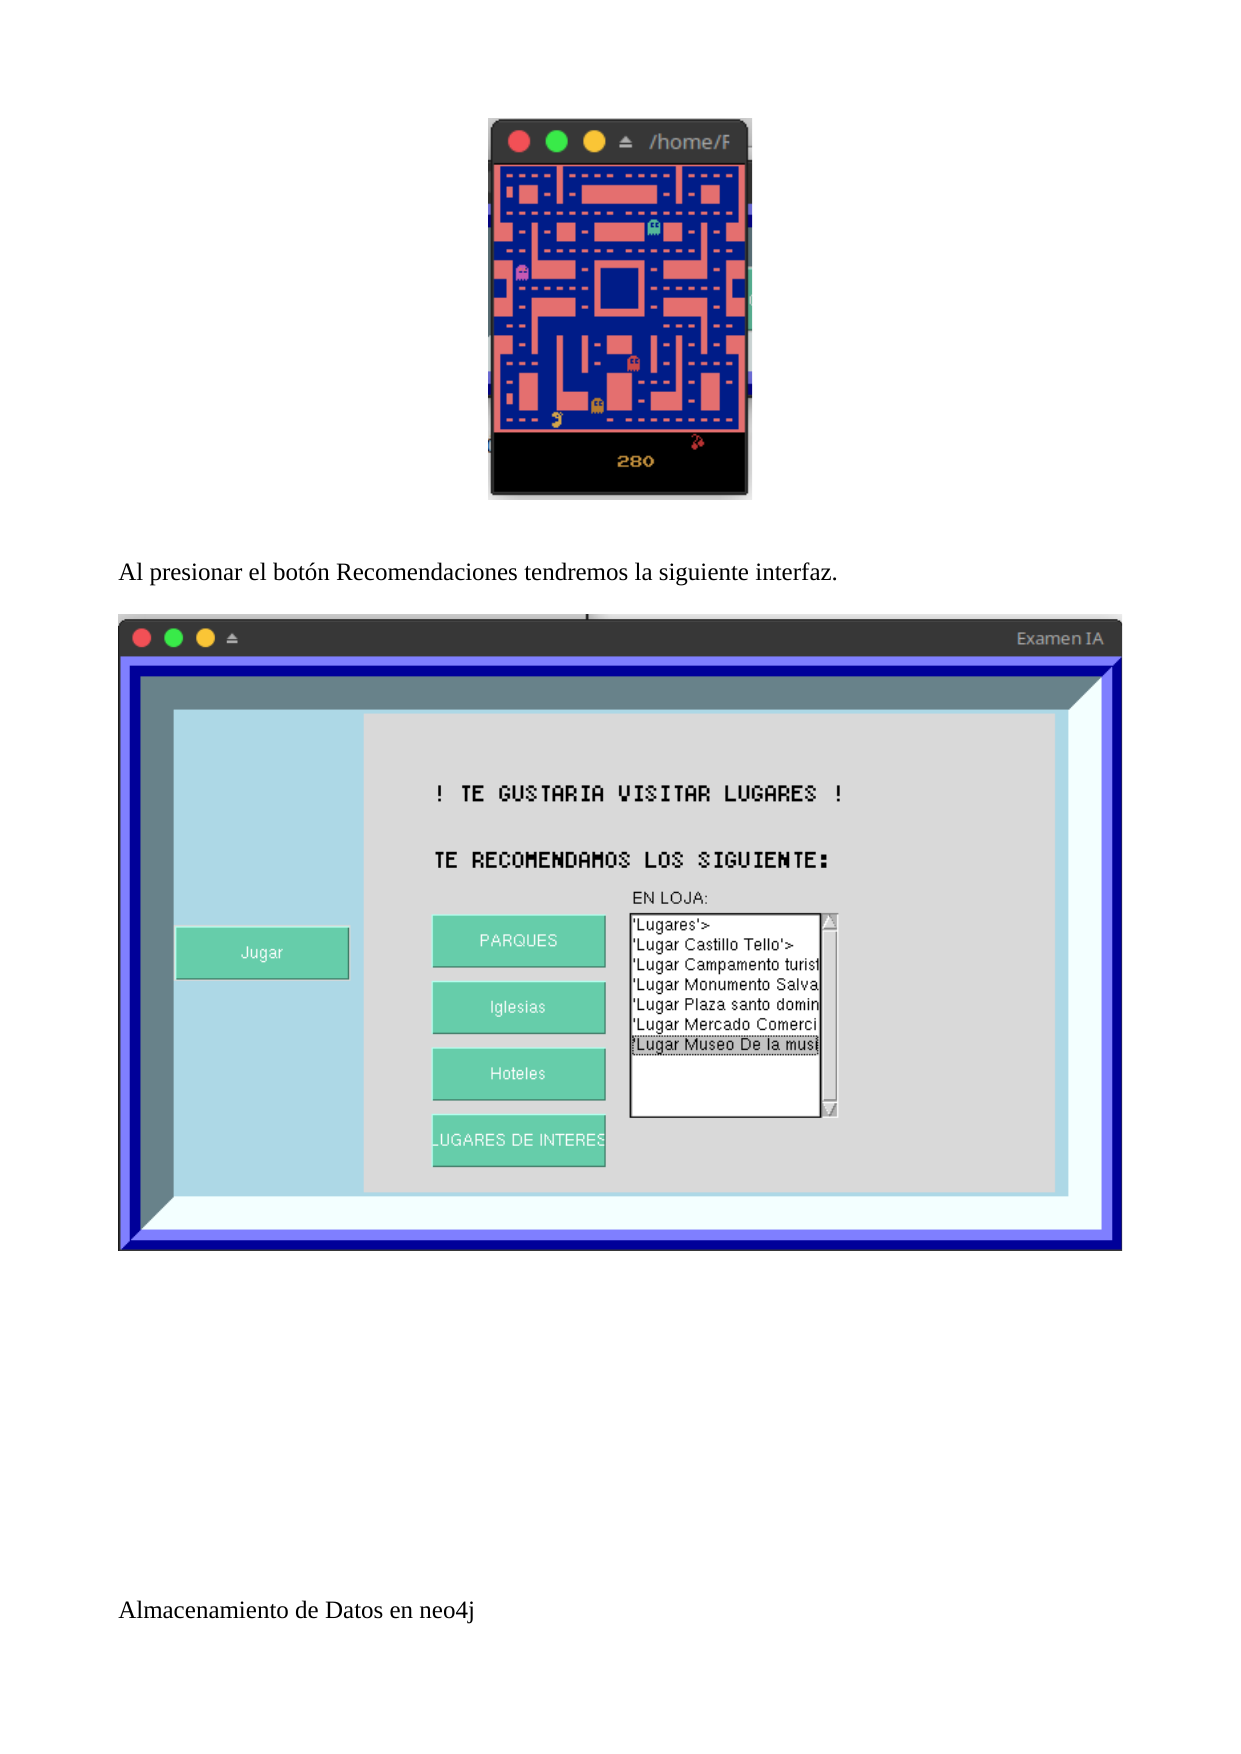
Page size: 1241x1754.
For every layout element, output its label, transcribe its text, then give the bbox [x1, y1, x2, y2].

picture [488, 118, 753, 500]
text Al presionar el botón Recomendaciones tendremos la siguiente interfaz. [118, 557, 1122, 586]
picture [118, 614, 1123, 1251]
text Almacenamiento de Datos en neo4j [118, 1595, 1122, 1624]
